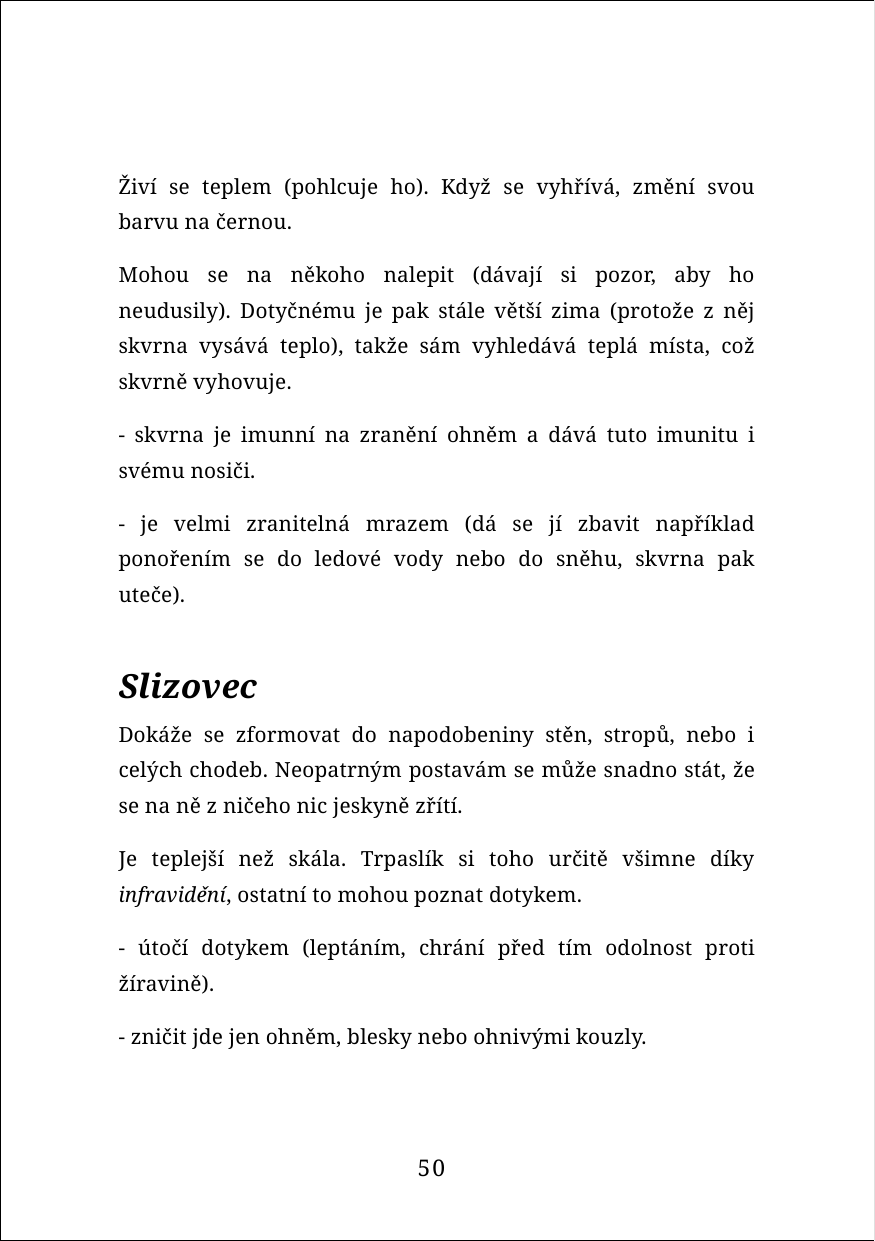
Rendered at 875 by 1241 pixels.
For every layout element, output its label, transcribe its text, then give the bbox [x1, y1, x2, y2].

subtitle Slizovec [118, 663, 756, 708]
text Je teplejší než skála. Trpaslík si toho určitě všimne díky infravidění, ostatní to mohou poznat dotykem. [118, 844, 756, 908]
text Mohou se na někoho nalepit (dávají si pozor, aby ho neudusily). Dotyčnému je pak stále větší zima (protože z něj skvrna vysává teplo), takže sám vyhledává teplá místa, což skvrně vyhovuje. [118, 261, 756, 396]
text - skvrna je imunní na zranění ohněm a dává tuto imunitu i svému nosiči. [118, 420, 756, 484]
text Dokáže se zformovat do napodobeniny stěn, stropů, nebo i celých chodeb. Neopatrným postavám se může snadno stát, že se na ně z ničeho nic jeskyně zřítí. [118, 720, 756, 819]
text - je velmi zranitelná mrazem (dá se jí zbavit například ponořením se do ledové vody nebo do sněhu, skvrna pak uteče). [118, 509, 756, 608]
text - zničit jde jen ohněm, blesky nebo ohnivými kouzly. [118, 1022, 756, 1050]
text - útočí dotykem (leptáním, chrání před tím odolnost proti žíravině). [118, 933, 756, 997]
text Živí se teplem (pohlcuje ho). Když se vyhřívá, změní svou barvu na černou. [118, 172, 756, 236]
